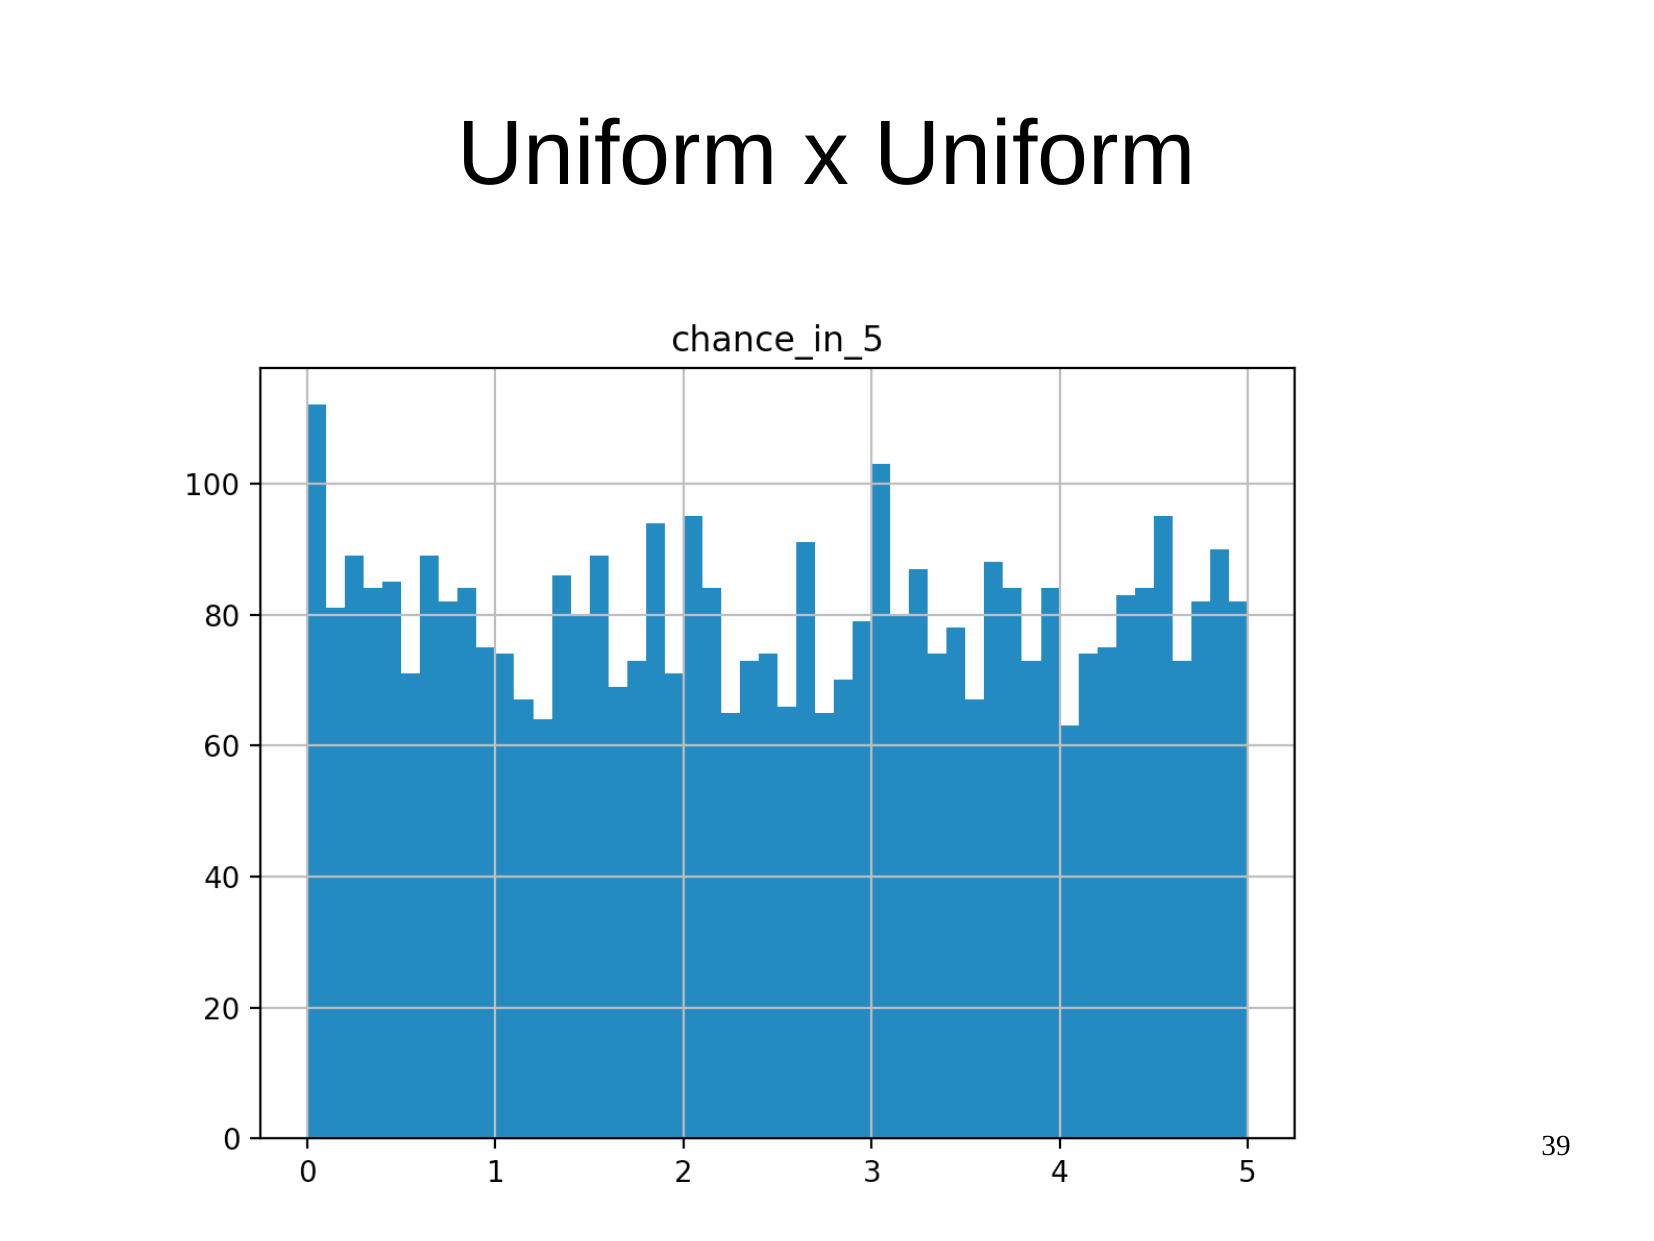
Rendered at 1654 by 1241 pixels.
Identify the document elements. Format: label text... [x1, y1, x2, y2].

title Uniform x Uniform [82, 49, 1571, 257]
picture [177, 269, 1328, 1207]
